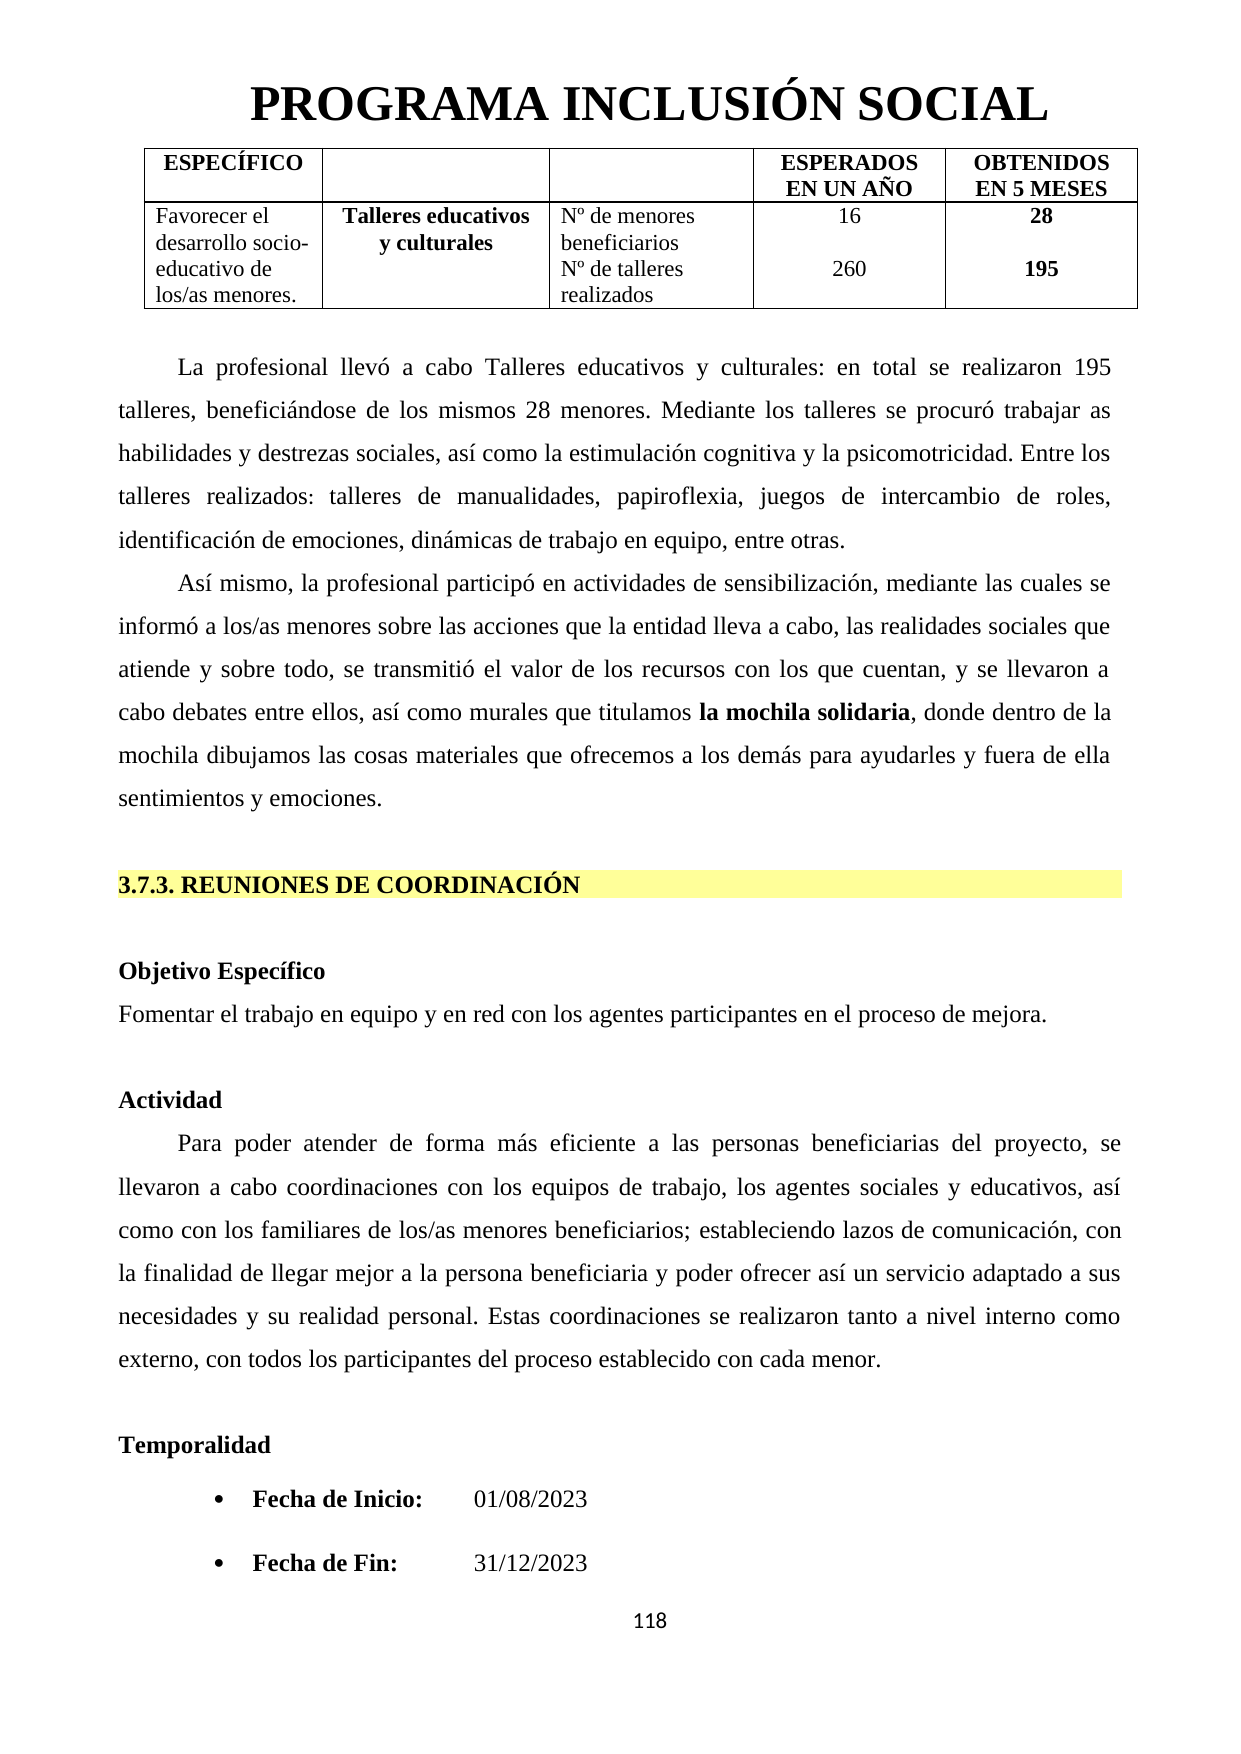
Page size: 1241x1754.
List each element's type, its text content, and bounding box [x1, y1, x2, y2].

table_cell Nº de menores beneficiarios Nº de talleres realizados [550, 203, 753, 308]
text 3.7.3. REUNIONES DE COORDINACIÓN [118, 870, 1122, 898]
text Para poder atender de forma más eficiente a las personas beneficiarias del proyecto, se llevaron a cabo coordinaciones con los equipos de trabajo, los agentes sociales y educativos, así como con los familiares de los/as menores beneficiarios; estableciendo lazos de comunicación, con la finalidad de llegar mejor a la persona beneficiaria y poder ofrecer así un servicio adaptado a sus necesidades y su realidad personal. Estas coordinaciones se realizaron tanto a nivel interno como externo, con todos los participantes del proceso establecido con cada menor. [118, 1128, 1122, 1373]
text Temporalidad [118, 1430, 1122, 1459]
list Fecha de Fin: 31/12/2023 [215, 1548, 1122, 1577]
table_header [550, 149, 753, 201]
table_header [323, 149, 549, 201]
text Actividad [118, 1085, 1122, 1114]
table_header ESPECÍFICO [145, 149, 322, 201]
text Fomentar el trabajo en equipo y en red con los agentes participantes en el proceso de mejora. [118, 999, 1122, 1028]
table_cell 28 195 [946, 203, 1137, 308]
text Así mismo, la profesional participó en actividades de sensibilización, mediante las cuales se informó a los/as menores sobre las acciones que la entidad lleva a cabo, las realidades sociales que atiende y sobre todo, se transmitió el valor de los recursos con los que cuentan, y se llevaron a cabo debates entre ellos, así como murales que titulamos la mochila solidaria, donde dentro de la mochila dibujamos las cosas materiales que ofrecemos a los demás para ayudarles y fuera de ella sentimientos y emociones. [118, 568, 1112, 812]
table_cell Favorecer el desarrollo socio-educativo de los/as menores. [145, 203, 322, 308]
text Objetivo Específico [118, 956, 1122, 985]
table_header OBTENIDOS EN 5 MESES [946, 149, 1137, 201]
table_cell 16 260 [754, 203, 945, 308]
text La profesional llevó a cabo Talleres educativos y culturales: en total se realizaron 195 talleres, beneficiándose de los mismos 28 menores. Mediante los talleres se procuró trabajar as habilidades y destrezas sociales, así como la estimulación cognitiva y la psicomotricidad. Entre los talleres realizados: talleres de manualidades, papiroflexia, juegos de intercambio de roles, identificación de emociones, dinámicas de trabajo en equipo, entre otras. [118, 352, 1112, 553]
table_cell Talleres educativos y culturales [323, 203, 549, 308]
list Fecha de Inicio: 01/08/2023 [215, 1484, 1122, 1513]
table_header ESPERADOS EN UN AÑO [754, 149, 945, 201]
